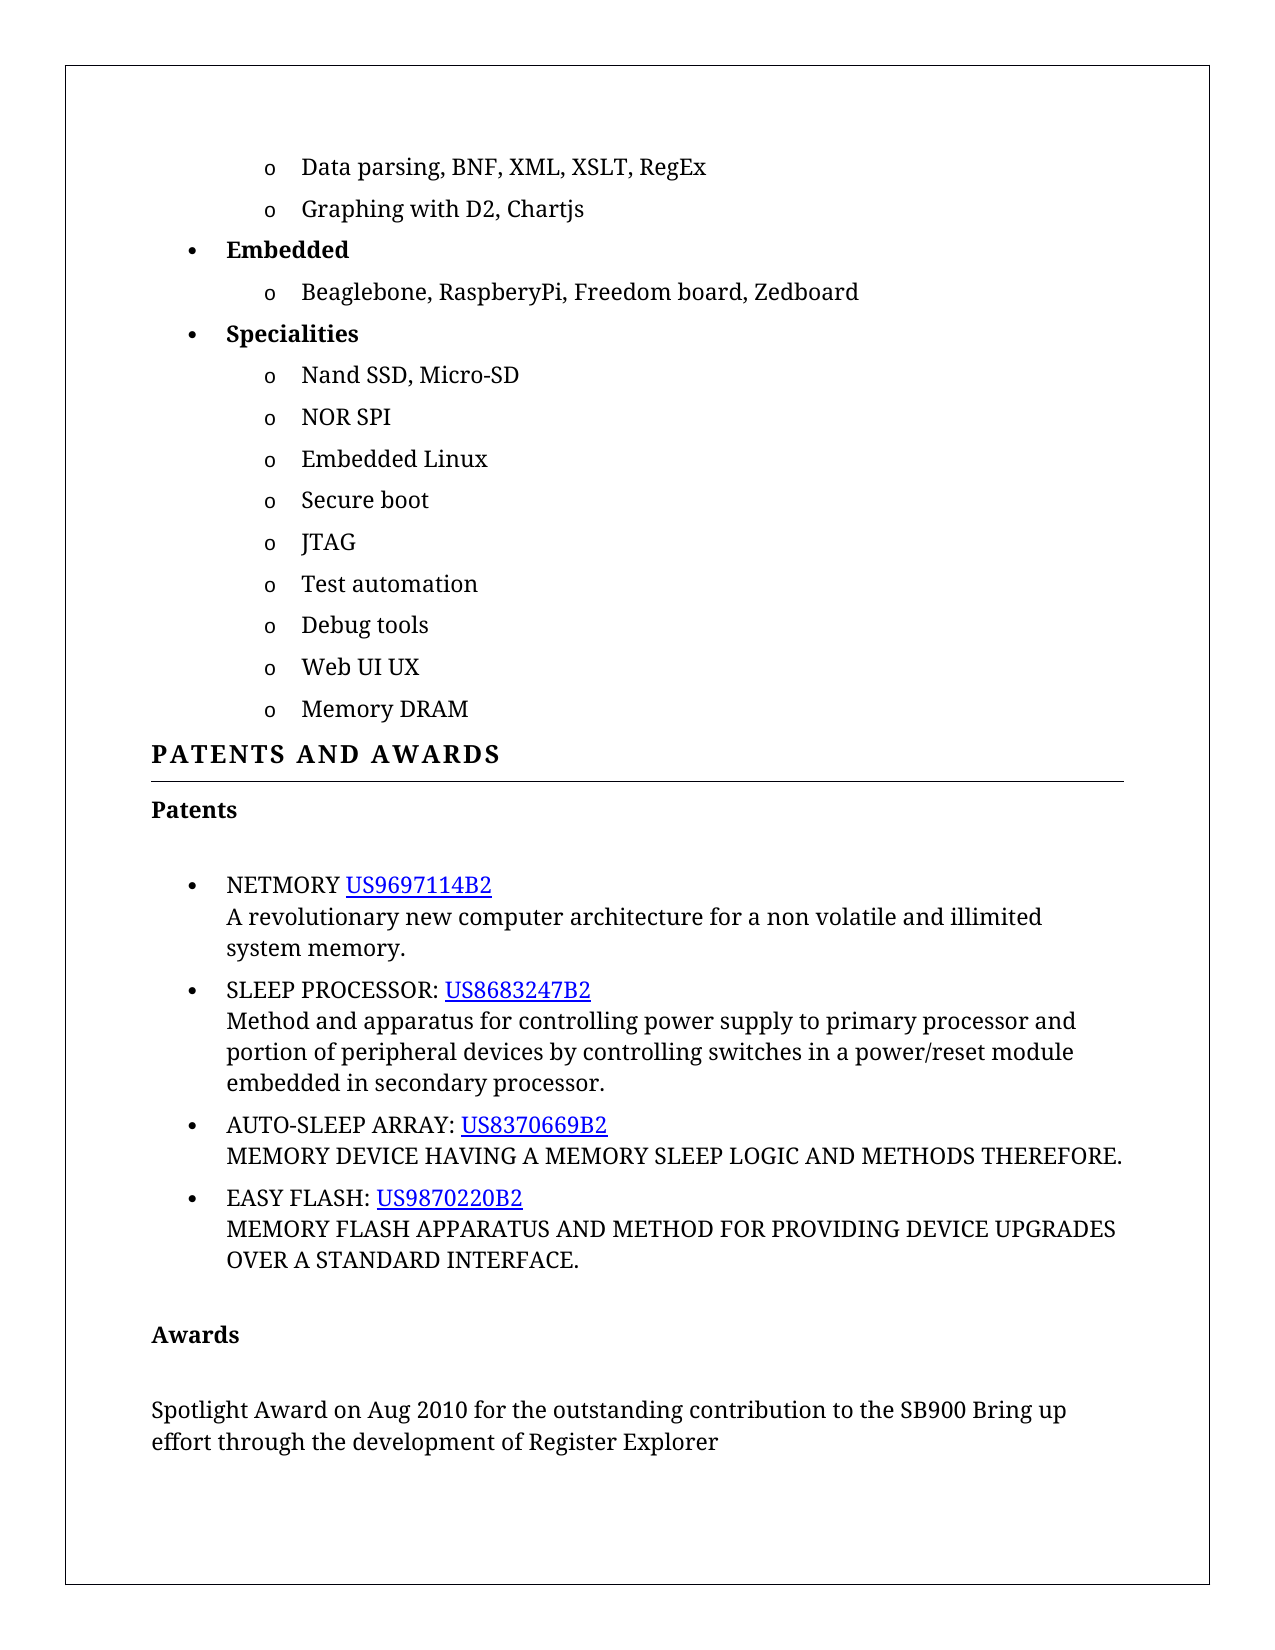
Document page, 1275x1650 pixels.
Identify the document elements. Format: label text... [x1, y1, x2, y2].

list Data parsing, BNF, XML, XSLT, RegEx [263, 151, 1124, 182]
list Test automation [263, 568, 1124, 599]
list Specialities [188, 318, 1124, 349]
text Patents [151, 794, 1124, 857]
list Graphing with D2, Chartjs [263, 193, 1124, 224]
list Embedded Linux [263, 443, 1124, 474]
subtitle Patents and Awards [151, 736, 1124, 781]
list AUTO-SLEEP ARRAY: US8370669B2 MEMORY DEVICE HAVING A MEMORY SLEEP LOGIC AND METHODS THEREFORE. [188, 1109, 1124, 1172]
list Nand SSD, Micro-SD [263, 359, 1124, 391]
text Awards [151, 1288, 1124, 1382]
list Beaglebone, RaspberyPi, Freedom board, Zedboard [263, 276, 1124, 307]
text Spotlight Award on Aug 2010 for the outstanding contribution to the SB900 Bring up effort through the development of Register Explorer [151, 1394, 1124, 1457]
list Memory DRAM [263, 693, 1124, 724]
list Web UI UX [263, 651, 1124, 682]
list Secure boot [263, 484, 1124, 516]
list NOR SPI [263, 401, 1124, 432]
list Debug tools [263, 609, 1124, 641]
list SLEEP PROCESSOR: US8683247B2 Method and apparatus for controlling power supply to primary processor and portion of peripheral devices by controlling switches in a power/reset module embedded in secondary processor. [188, 974, 1124, 1099]
list NETMORY US9697114B2 A revolutionary new computer architecture for a non volatile and illimited system memory. [188, 869, 1124, 963]
list Embedded [188, 234, 1124, 266]
list EASY FLASH: US9870220B2 MEMORY FLASH APPARATUS AND METHOD FOR PROVIDING DEVICE UPGRADES OVER A STANDARD INTERFACE. [188, 1182, 1124, 1276]
list JTAG [263, 526, 1124, 557]
